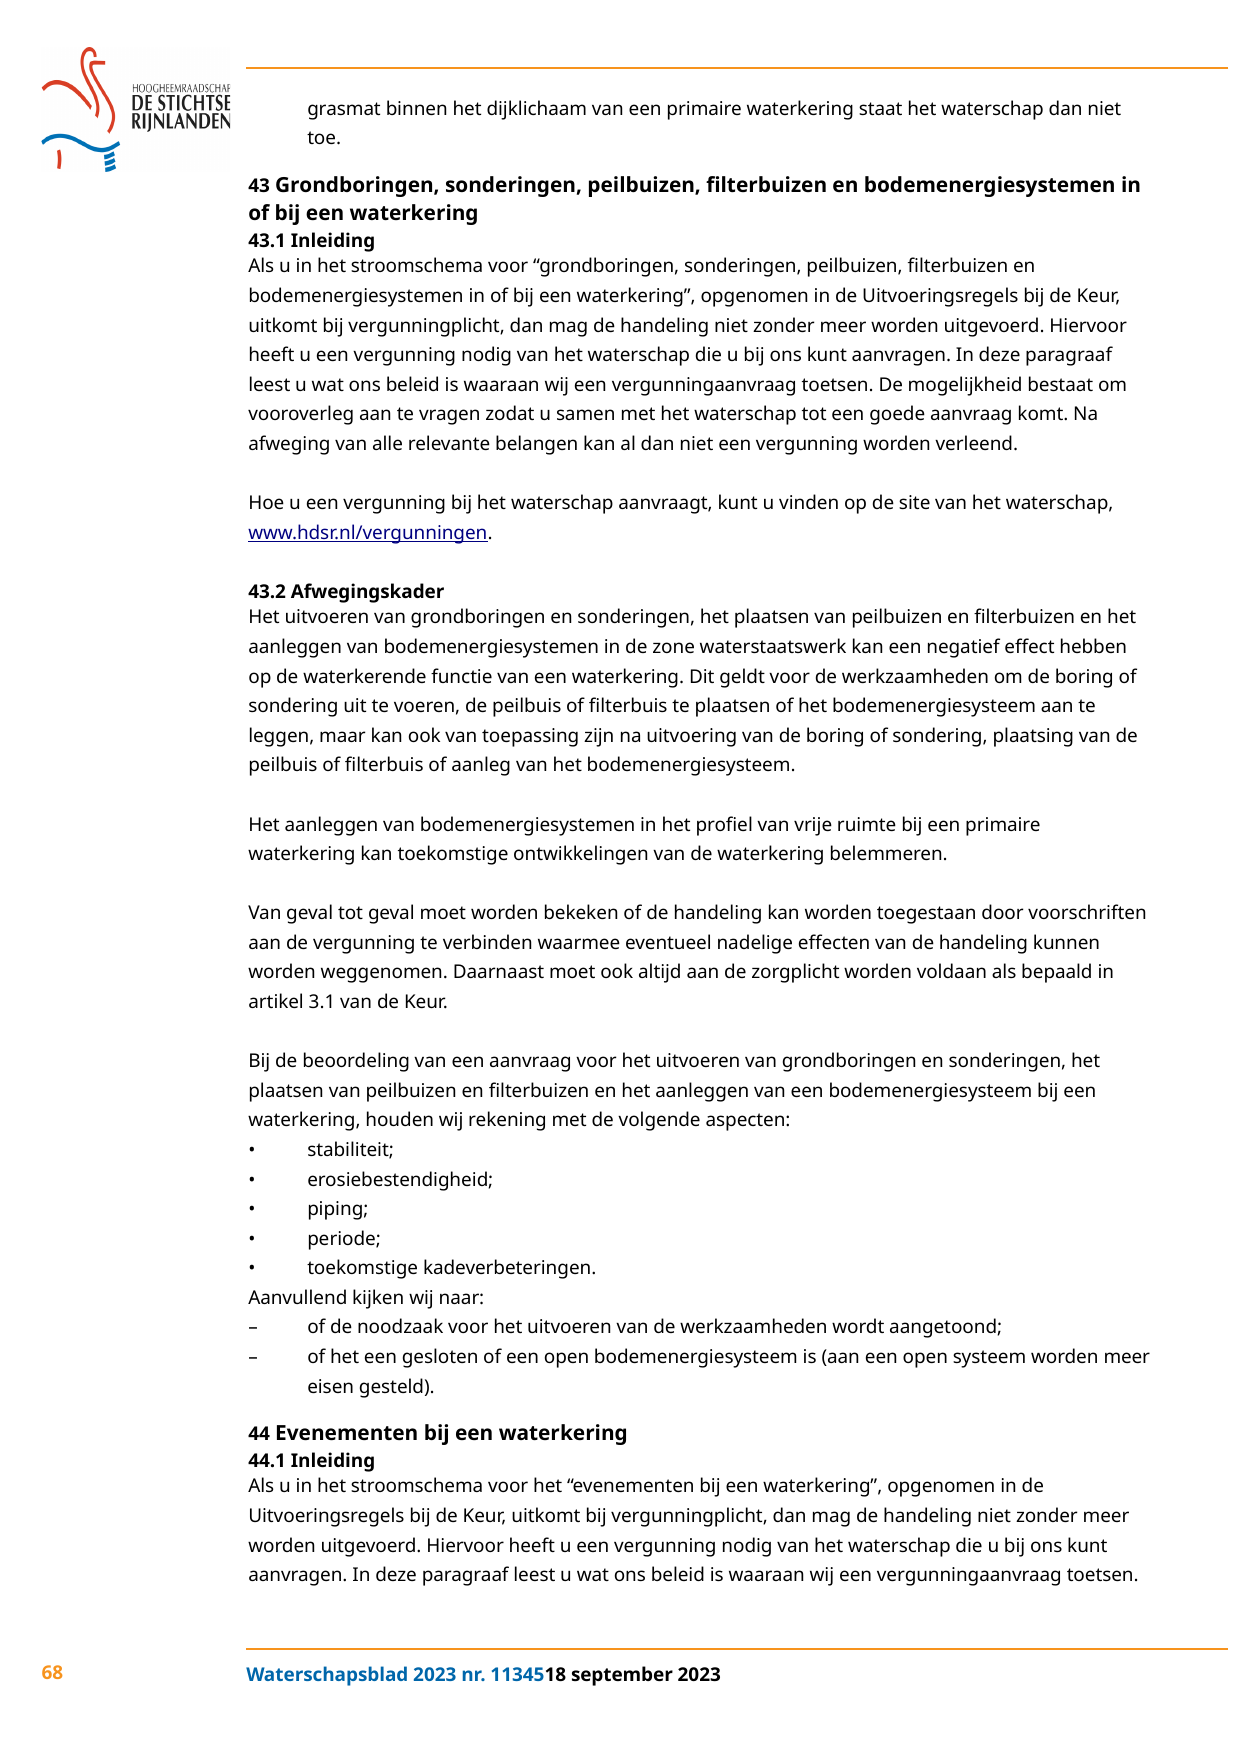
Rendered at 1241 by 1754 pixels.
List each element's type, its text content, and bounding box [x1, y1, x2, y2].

text 43.2 Afwegingskader [248, 578, 1152, 604]
text Van geval tot geval moet worden bekeken of de handeling kan worden toegestaan door voorschriften aan de vergunning te verbinden waarmee eventueel nadelige effecten van de handeling kunnen worden weggenomen. Daarnaast moet ook altijd aan de zorgplicht worden voldaan als bepaald in artikel 3.1 van de Keur. [248, 899, 1152, 1014]
text 44 Evenementen bij een waterkering [248, 1418, 1152, 1447]
list piping; [248, 1195, 1152, 1221]
picture [41, 47, 231, 172]
list toekomstige kadeverbeteringen. [248, 1254, 1152, 1280]
text Het aanleggen van bodemenergiesystemen in het profiel van vrije ruimte bij een primaire waterkering kan toekomstige ontwikkelingen van de waterkering belemmeren. [248, 811, 1152, 866]
text 43 Grondboringen, sonderingen, peilbuizen, filterbuizen en bodemenergiesystemen in of bij een waterkering [248, 170, 1152, 227]
text 44.1 Inleiding [248, 1447, 1152, 1473]
text 43.1 Inleiding [248, 227, 1152, 253]
text Hoe u een vergunning bij het waterschap aanvraagt, kunt u vinden op de site van het waterschap, www.hdsr.nl/vergunningen. [248, 489, 1152, 544]
list of het een gesloten of een open bodemenergiesysteem is (aan een open systeem worden meer eisen gesteld). [248, 1343, 1152, 1399]
list of de noodzaak voor het uitvoeren van de werkzaamheden wordt aangetoond; [248, 1314, 1152, 1339]
text Bij de beoordeling van een aanvraag voor het uitvoeren van grondboringen en sonderingen, het plaatsen van peilbuizen en filterbuizen en het aanleggen van een bodemenergiesysteem bij een waterkering, houden wij rekening met de volgende aspecten: [248, 1047, 1152, 1132]
list grasmat binnen het dijklichaam van een primaire waterkering staat het waterschap dan niet toe. [248, 95, 1152, 150]
list periode; [248, 1225, 1152, 1251]
text Aanvullend kijken wij naar: [248, 1284, 1152, 1310]
list stabiliteit; [248, 1136, 1152, 1162]
text Als u in het stroomschema voor “grondboringen, sonderingen, peilbuizen, filterbuizen en bodemenergiesystemen in of bij een waterkering”, opgenomen in de Uitvoeringsregels bij de Keur, uitkomt bij vergunningplicht, dan mag de handeling niet zonder meer worden uitgevoerd. Hiervoor heeft u een vergunning nodig van het waterschap die u bij ons kunt aanvragen. In deze paragraaf leest u wat ons beleid is waaraan wij een vergunningaanvraag toetsen. De mogelijkheid bestaat om vooroverleg aan te vragen zodat u samen met het waterschap tot een goede aanvraag komt. Na afweging van alle relevante belangen kan al dan niet een vergunning worden verleend. [248, 253, 1152, 456]
text Het uitvoeren van grondboringen en sonderingen, het plaatsen van peilbuizen en filterbuizen en het aanleggen van bodemenergiesystemen in de zone waterstaatswerk kan een negatief effect hebben op de waterkerende functie van een waterkering. Dit geldt voor de werkzaamheden om de boring of sondering uit te voeren, de peilbuis of filterbuis te plaatsen of het bodemenergiesysteem aan te leggen, maar kan ook van toepassing zijn na uitvoering van de boring of sondering, plaatsing van de peilbuis of filterbuis of aanleg van het bodemenergiesysteem. [248, 604, 1152, 777]
list erosiebestendigheid; [248, 1166, 1152, 1192]
text Als u in het stroomschema voor het “evenementen bij een waterkering”, opgenomen in de Uitvoeringsregels bij de Keur, uitkomt bij vergunningplicht, dan mag de handeling niet zonder meer worden uitgevoerd. Hiervoor heeft u een vergunning nodig van het waterschap die u bij ons kunt aanvragen. In deze paragraaf leest u wat ons beleid is waaraan wij een vergunningaanvraag toetsen. [248, 1473, 1152, 1587]
